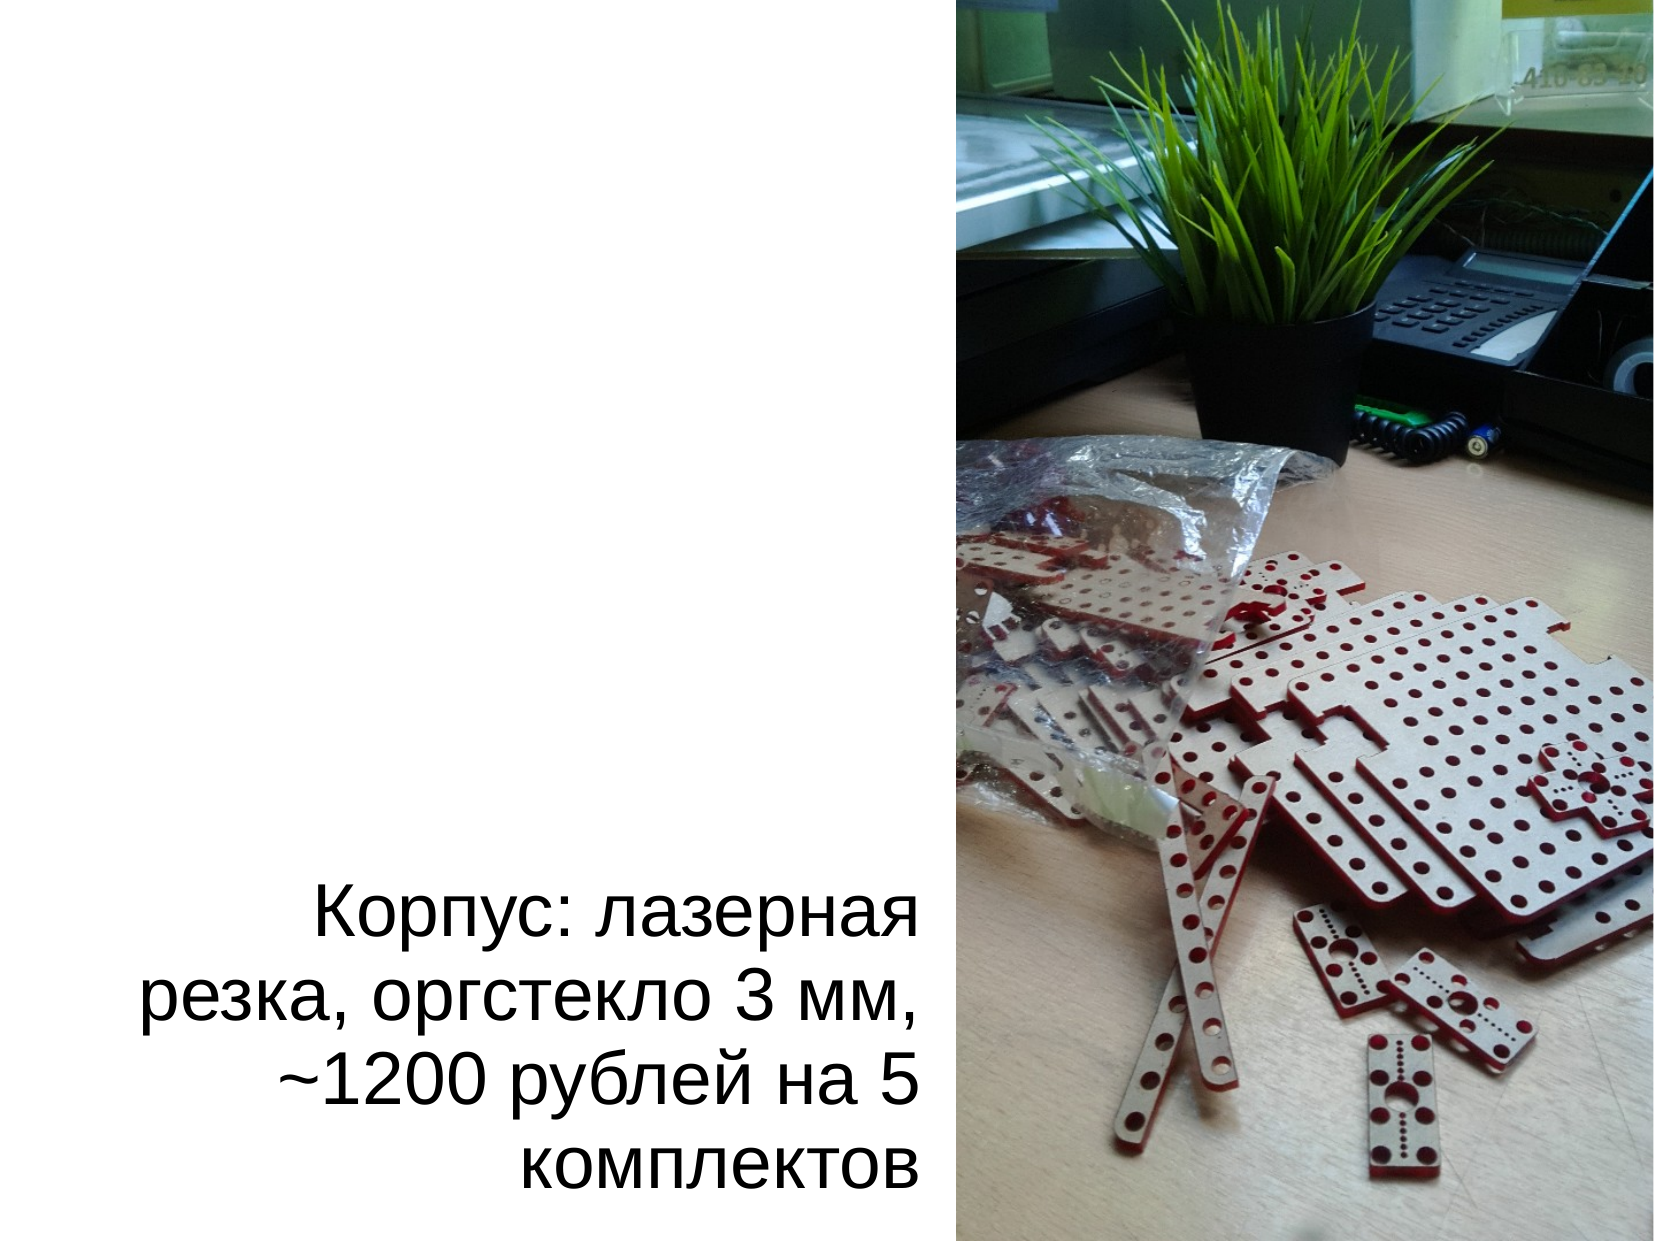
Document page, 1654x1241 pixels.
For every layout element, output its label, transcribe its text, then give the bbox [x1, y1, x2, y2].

picture [956, 0, 1654, 1241]
title Корпус: лазерная резка, оргстекло 3 мм, ~1200 рублей на 5 комплектов [106, 868, 922, 1205]
